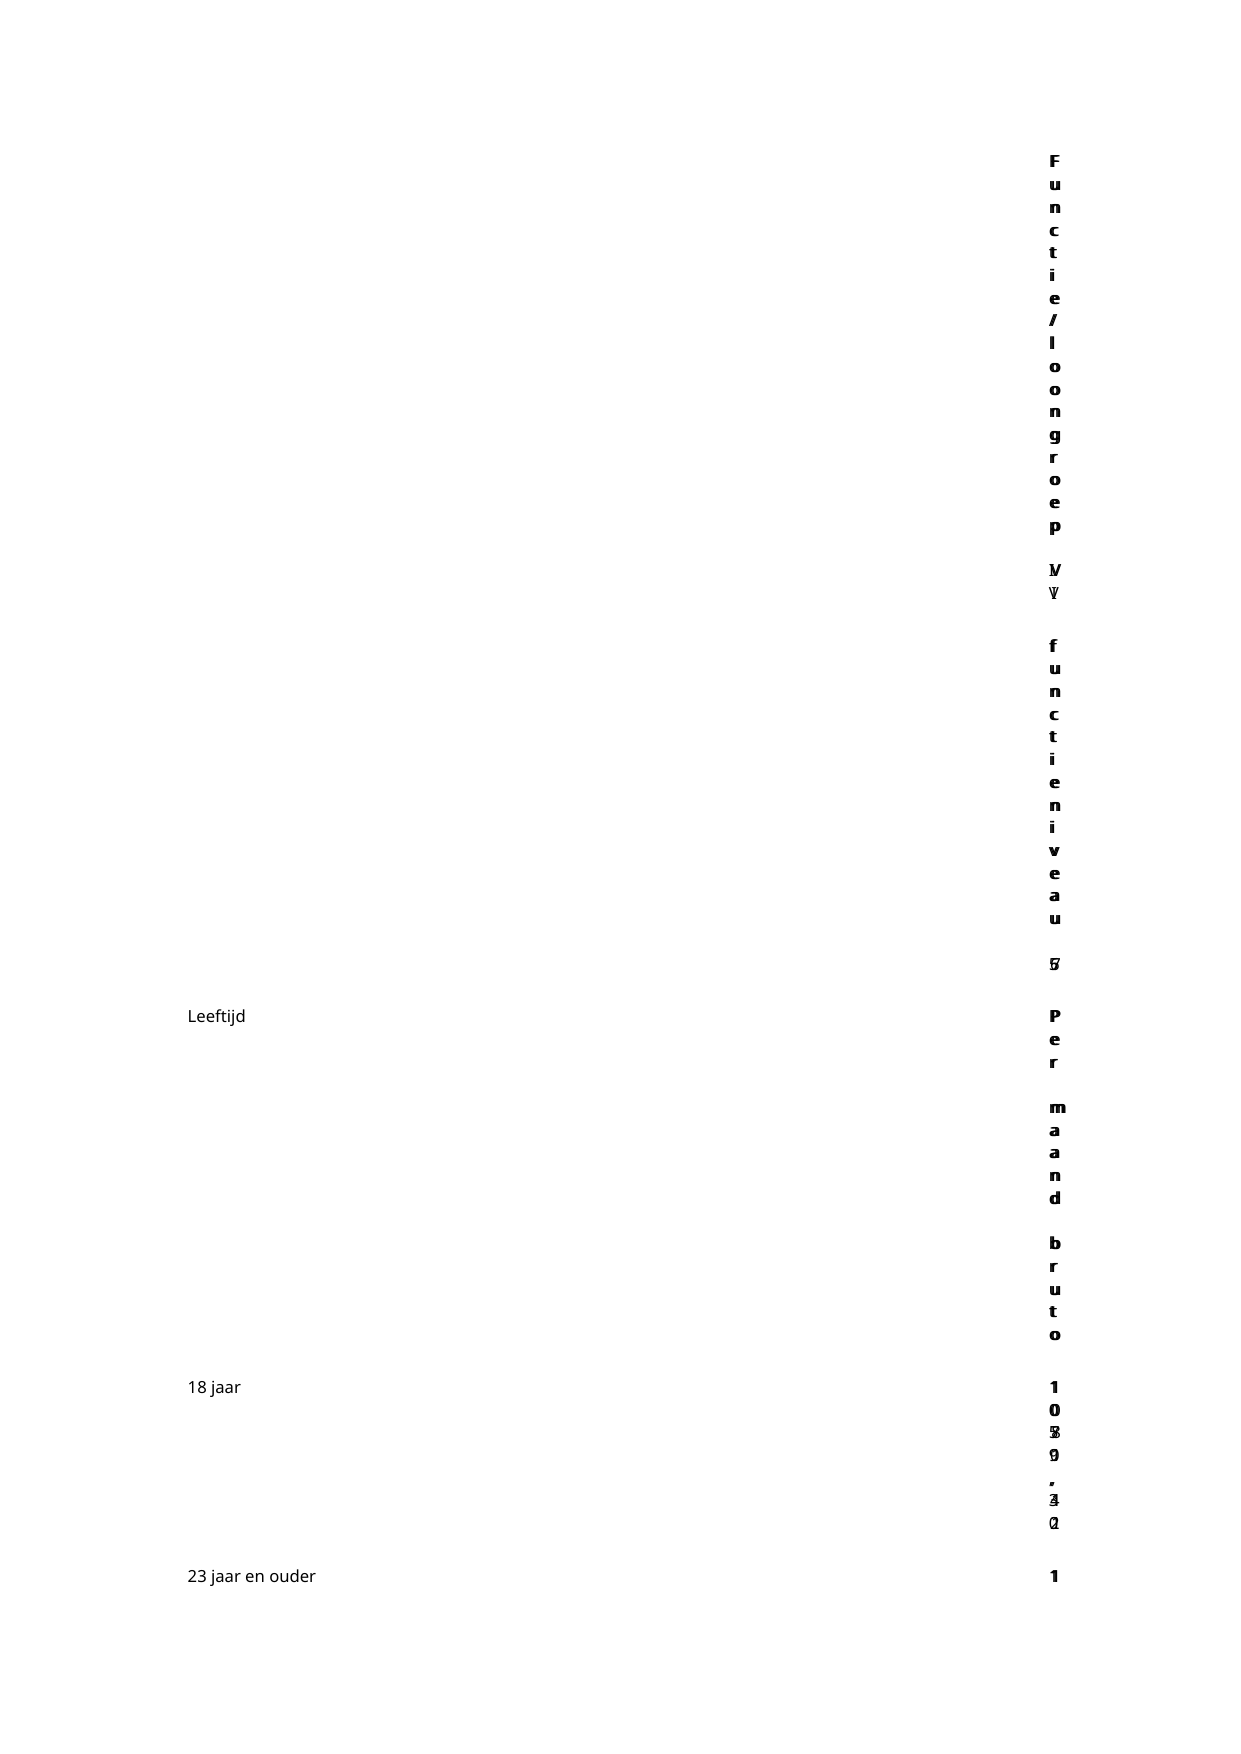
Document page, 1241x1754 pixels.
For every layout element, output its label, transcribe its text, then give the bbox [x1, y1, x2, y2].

table_header [188, 150, 1048, 1005]
table_cell 23 jaar en ouder [188, 1564, 1048, 1587]
table_cell Leeftijd [188, 1005, 1048, 1375]
table_cell 18 jaar [188, 1375, 1048, 1564]
